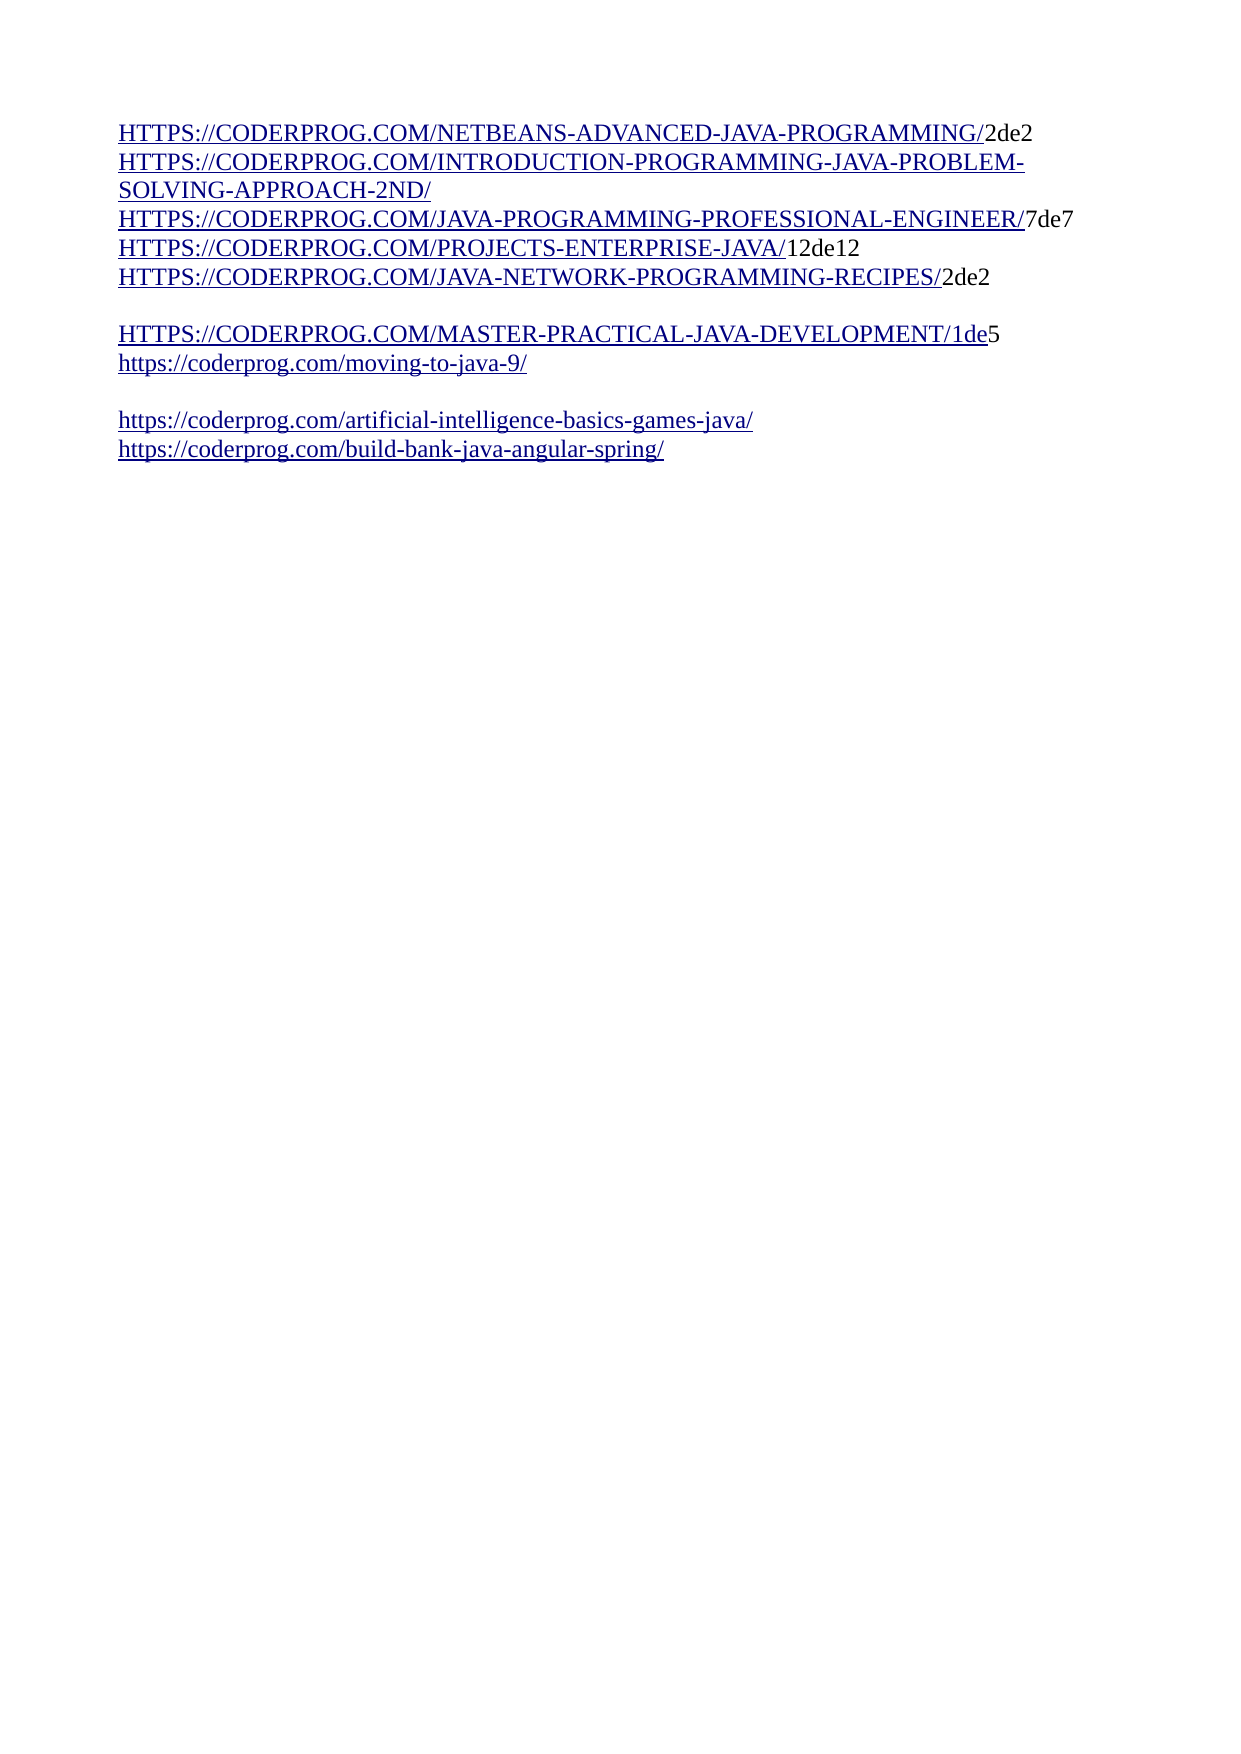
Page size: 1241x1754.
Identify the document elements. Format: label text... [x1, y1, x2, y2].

text HTTPS://CODERPROG.COM/JAVA-PROGRAMMING-PROFESSIONAL-ENGINEER/7de7 [118, 204, 1122, 233]
text https://coderprog.com/moving-to-java-9/ [118, 348, 1122, 377]
text HTTPS://CODERPROG.COM/JAVA-NETWORK-PROGRAMMING-RECIPES/2de2 [118, 262, 1122, 291]
text https://coderprog.com/build-bank-java-angular-spring/ [118, 434, 1122, 463]
text HTTPS://CODERPROG.COM/PROJECTS-ENTERPRISE-JAVA/12de12 [118, 233, 1122, 262]
text HTTPS://CODERPROG.COM/MASTER-PRACTICAL-JAVA-DEVELOPMENT/1de5 [118, 319, 1122, 348]
text HTTPS://CODERPROG.COM/NETBEANS-ADVANCED-JAVA-PROGRAMMING/2de2 [118, 118, 1122, 147]
text HTTPS://CODERPROG.COM/INTRODUCTION-PROGRAMMING-JAVA-PROBLEM-SOLVING-APPROACH-2ND/ [118, 147, 1122, 204]
text https://coderprog.com/artificial-intelligence-basics-games-java/ [118, 406, 1122, 434]
